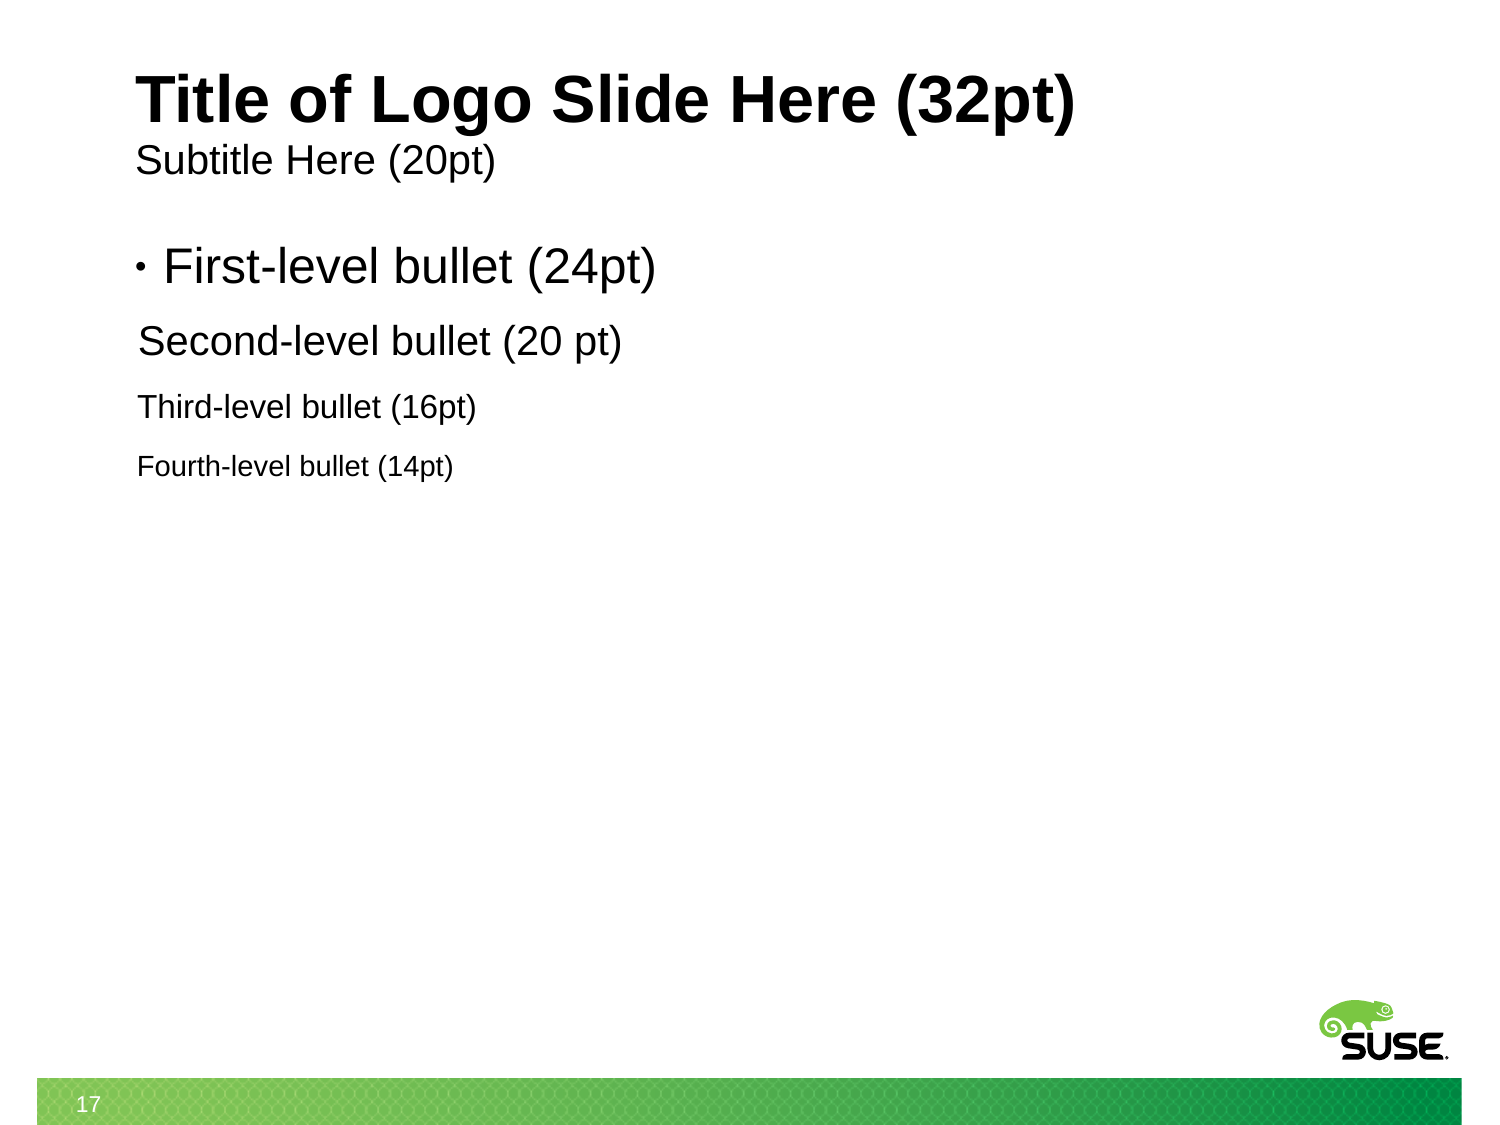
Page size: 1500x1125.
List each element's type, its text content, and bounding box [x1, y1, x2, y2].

list First-level bullet (24pt) Second-level bullet (20 pt) Third-level bullet (16pt) Fourth-level bullet (14pt) [135, 238, 1372, 982]
title Title of Logo Slide Here (32pt) Subtitle Here (20pt) [135, 41, 1372, 204]
picture [37, 1078, 1462, 1125]
